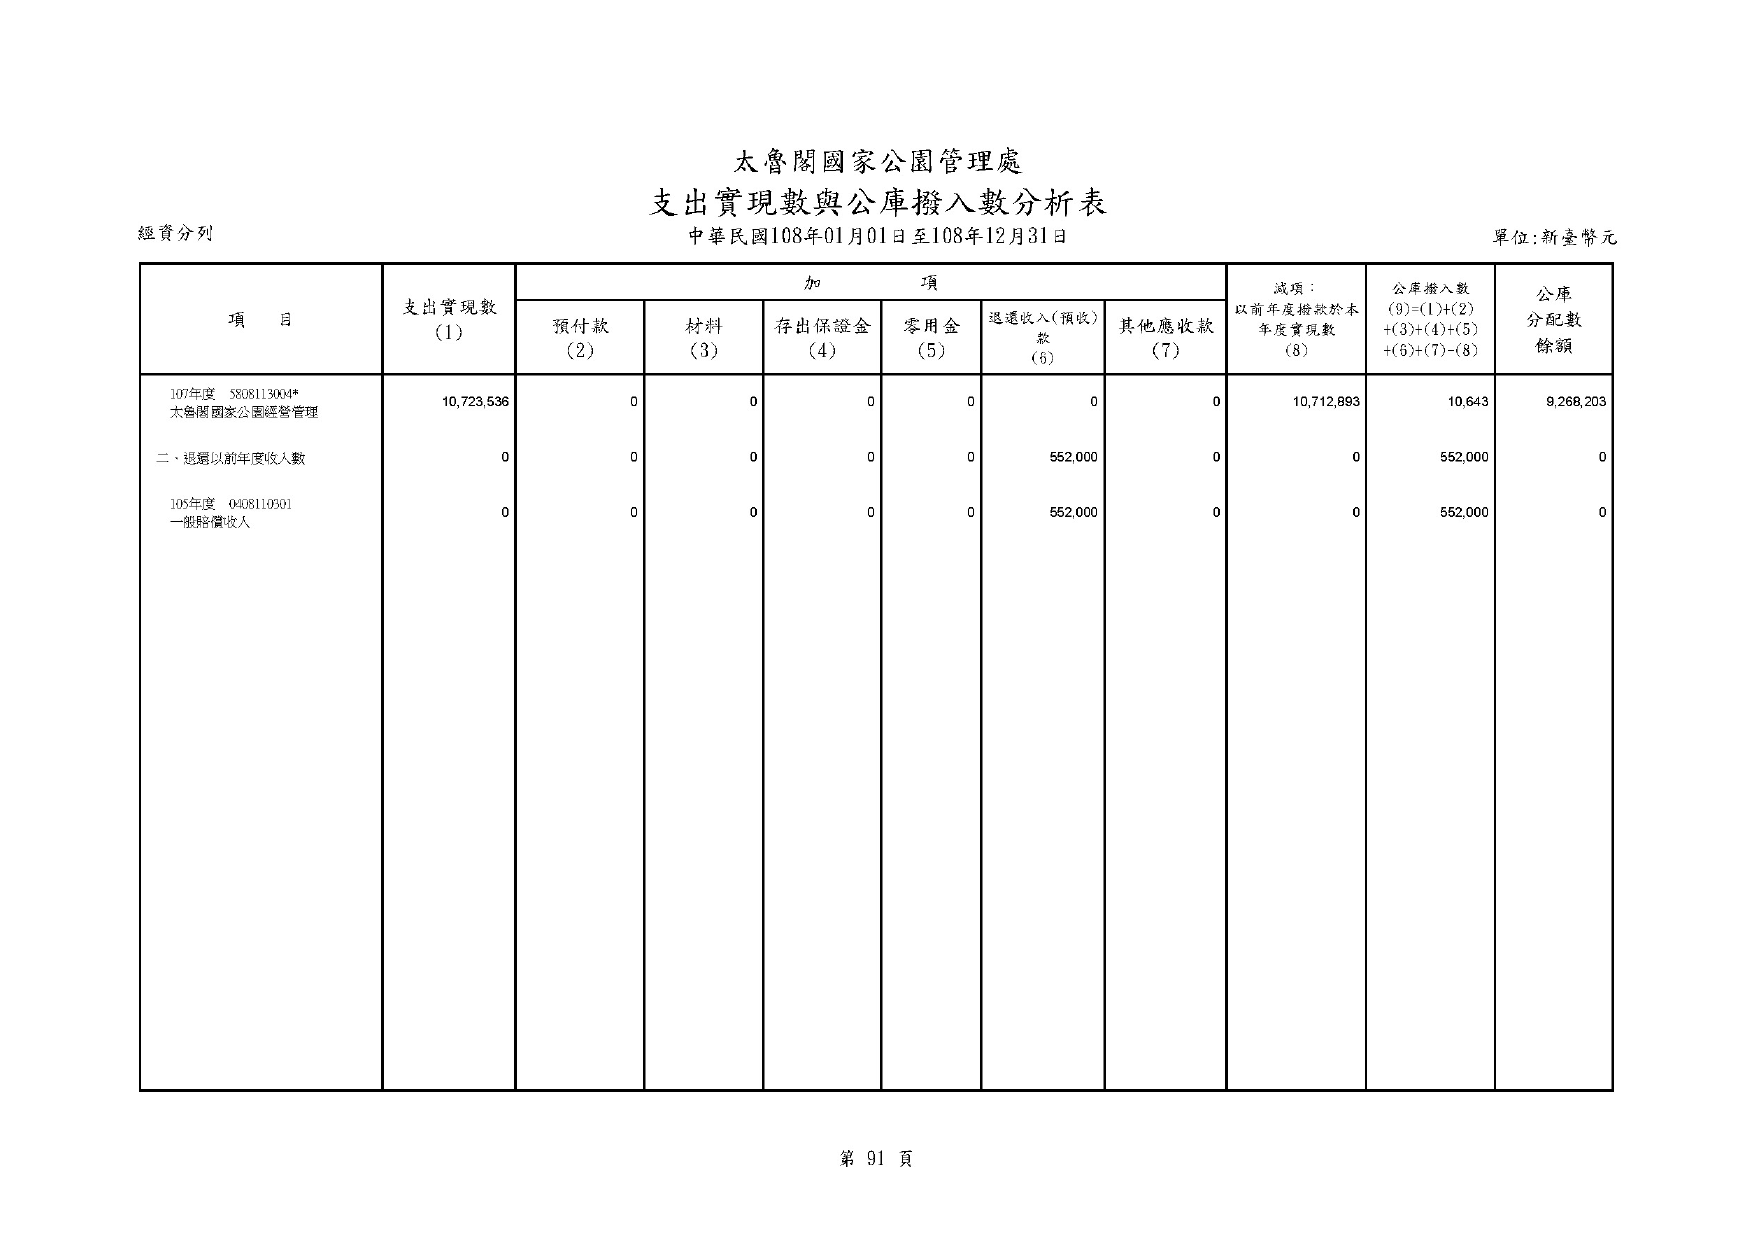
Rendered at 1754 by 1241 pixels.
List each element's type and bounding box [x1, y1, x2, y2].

picture [59, 59, 1695, 1216]
